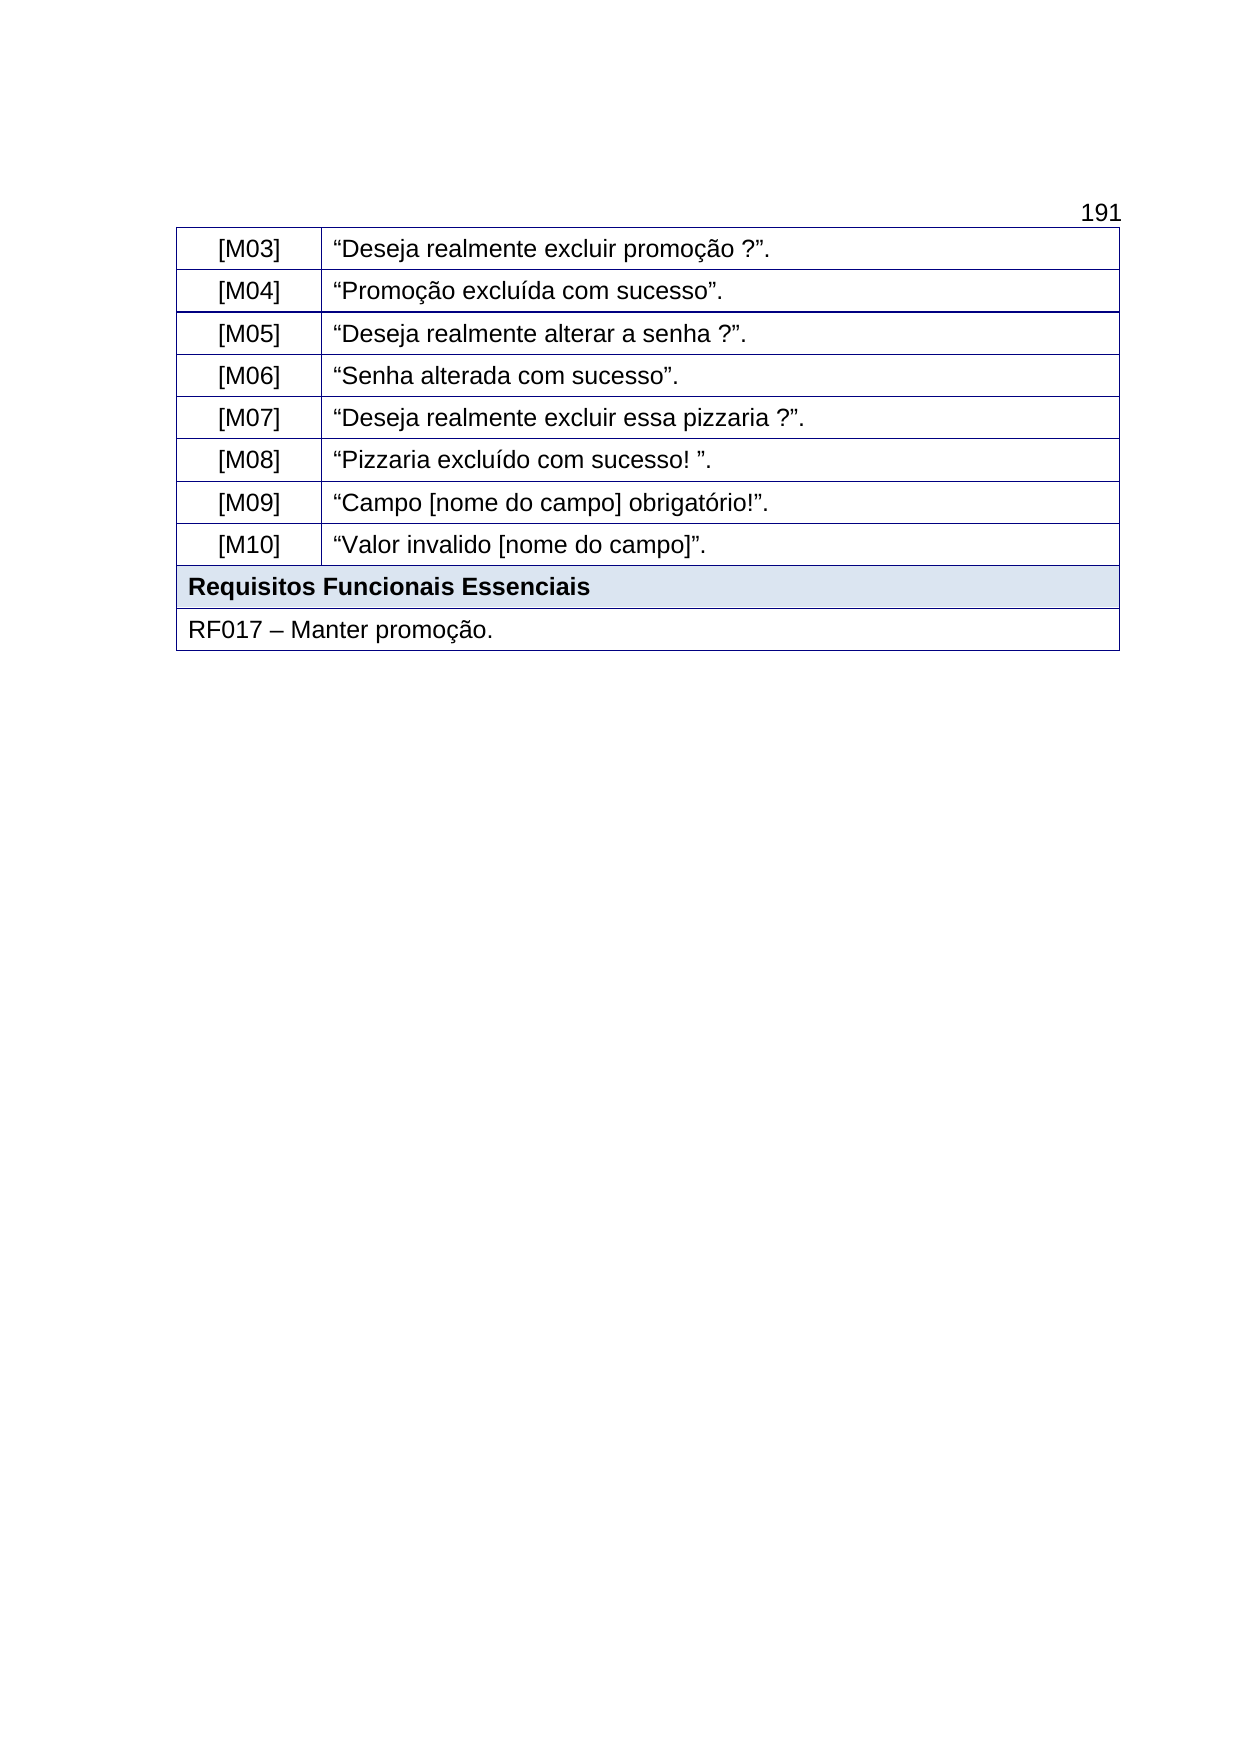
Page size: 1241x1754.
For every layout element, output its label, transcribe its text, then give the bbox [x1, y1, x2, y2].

table_cell [M07] [177, 397, 321, 438]
table_cell [M09] [177, 482, 321, 523]
table_cell “Deseja realmente alterar a senha ?”. [322, 313, 1119, 354]
table_cell Requisitos Funcionais Essenciais [177, 566, 1119, 607]
table_cell “Senha alterada com sucesso”. [322, 355, 1119, 396]
table_cell “Campo [nome do campo] obrigatório!”. [322, 482, 1119, 523]
table_cell [M03] [177, 228, 321, 269]
table_cell [M08] [177, 439, 321, 481]
table_cell “Valor invalido [nome do campo]”. [322, 524, 1119, 565]
table_cell [M05] [177, 313, 321, 354]
table_cell [M06] [177, 355, 321, 396]
table_cell RF017 – Manter promoção. [177, 609, 1119, 650]
table_cell “Pizzaria excluído com sucesso! ”. [322, 439, 1119, 481]
table_cell [M04] [177, 270, 321, 311]
table_cell “Deseja realmente excluir promoção ?”. [322, 228, 1119, 269]
table_cell “Promoção excluída com sucesso”. [322, 270, 1119, 311]
table_cell “Deseja realmente excluir essa pizzaria ?”. [322, 397, 1119, 438]
table_cell [M10] [177, 524, 321, 565]
